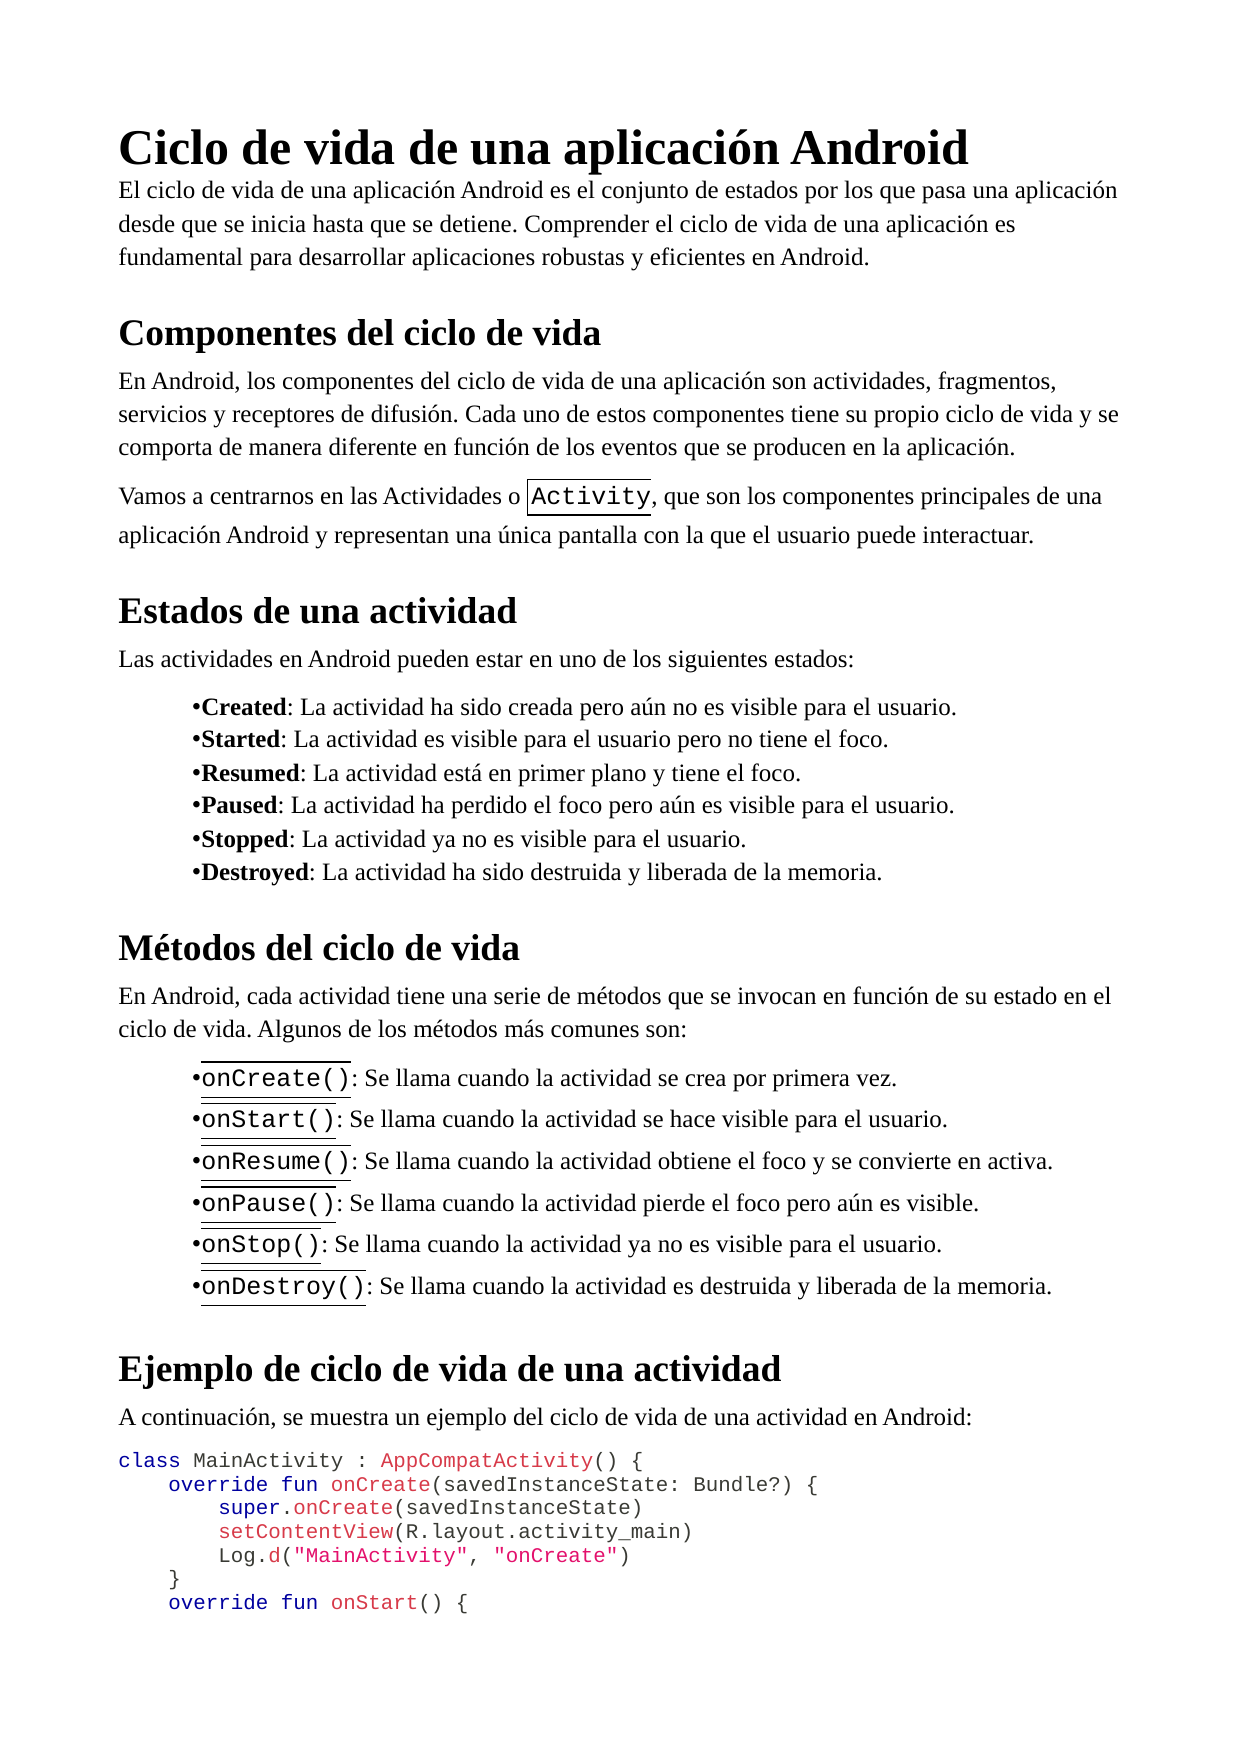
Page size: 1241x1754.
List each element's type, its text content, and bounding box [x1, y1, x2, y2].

list Resumed: La actividad está en primer plano y tiene el foco. [118, 758, 1122, 786]
list onStop(): Se llama cuando la actividad ya no es visible para el usuario. [118, 1228, 1122, 1264]
list onStart(): Se llama cuando la actividad se hace visible para el usuario. [118, 1103, 1122, 1139]
list Stopped: La actividad ya no es visible para el usuario. [118, 824, 1122, 852]
text } [118, 1568, 1122, 1592]
text Las actividades en Android pueden estar en uno de los siguientes estados: [118, 644, 1122, 673]
subtitle Estados de una actividad​ [118, 588, 1122, 631]
subtitle Ciclo de vida de una aplicación Android [118, 118, 1122, 176]
text A continuación, se muestra un ejemplo del ciclo de vida de una actividad en Android: [118, 1402, 1122, 1431]
list Created: La actividad ha sido creada pero aún no es visible para el usuario. [118, 692, 1122, 720]
text En Android, los componentes del ciclo de vida de una aplicación son actividades, fragmentos, servicios y receptores de difusión. Cada uno de estos componentes tiene su propio ciclo de vida y se comporta de manera diferente en función de los eventos que se producen en la aplicación. [118, 366, 1122, 461]
subtitle Componentes del ciclo de vida​ [118, 310, 1122, 353]
text override fun onStart() { [118, 1592, 1122, 1616]
list Started: La actividad es visible para el usuario pero no tiene el foco. [118, 724, 1122, 753]
text Log.d("MainActivity", "onCreate") [118, 1544, 1122, 1568]
text En Android, cada actividad tiene una serie de métodos que se invocan en función de su estado en el ciclo de vida. Algunos de los métodos más comunes son: [118, 981, 1122, 1042]
text Vamos a centrarnos en las Actividades o Activity, que son los componentes principales de una aplicación Android y representan una única pantalla con la que el usuario puede interactuar. [118, 479, 1122, 549]
list Paused: La actividad ha perdido el foco pero aún es visible para el usuario. [118, 791, 1122, 819]
list onResume(): Se llama cuando la actividad obtiene el foco y se convierte en activa. [118, 1145, 1122, 1181]
text El ciclo de vida de una aplicación Android es el conjunto de estados por los que pasa una aplicación desde que se inicia hasta que se detiene. Comprender el ciclo de vida de una aplicación es fundamental para desarrollar aplicaciones robustas y eficientes en Android. [118, 176, 1122, 270]
text override fun onCreate(savedInstanceState: Bundle?) { [118, 1474, 1122, 1497]
subtitle Ejemplo de ciclo de vida de una actividad​ [118, 1347, 1122, 1390]
text setContentView(R.layout.activity_main) [118, 1521, 1122, 1544]
subtitle Métodos del ciclo de vida​ [118, 925, 1122, 968]
text class MainActivity : AppCompatActivity() { [118, 1450, 1122, 1474]
list Destroyed: La actividad ha sido destruida y liberada de la memoria. [118, 857, 1122, 885]
text super.onCreate(savedInstanceState) [118, 1497, 1122, 1521]
list onCreate(): Se llama cuando la actividad se crea por primera vez. [118, 1061, 1122, 1098]
list onPause(): Se llama cuando la actividad pierde el foco pero aún es visible. [118, 1186, 1122, 1223]
list onDestroy(): Se llama cuando la actividad es destruida y liberada de la memoria. [118, 1270, 1122, 1306]
